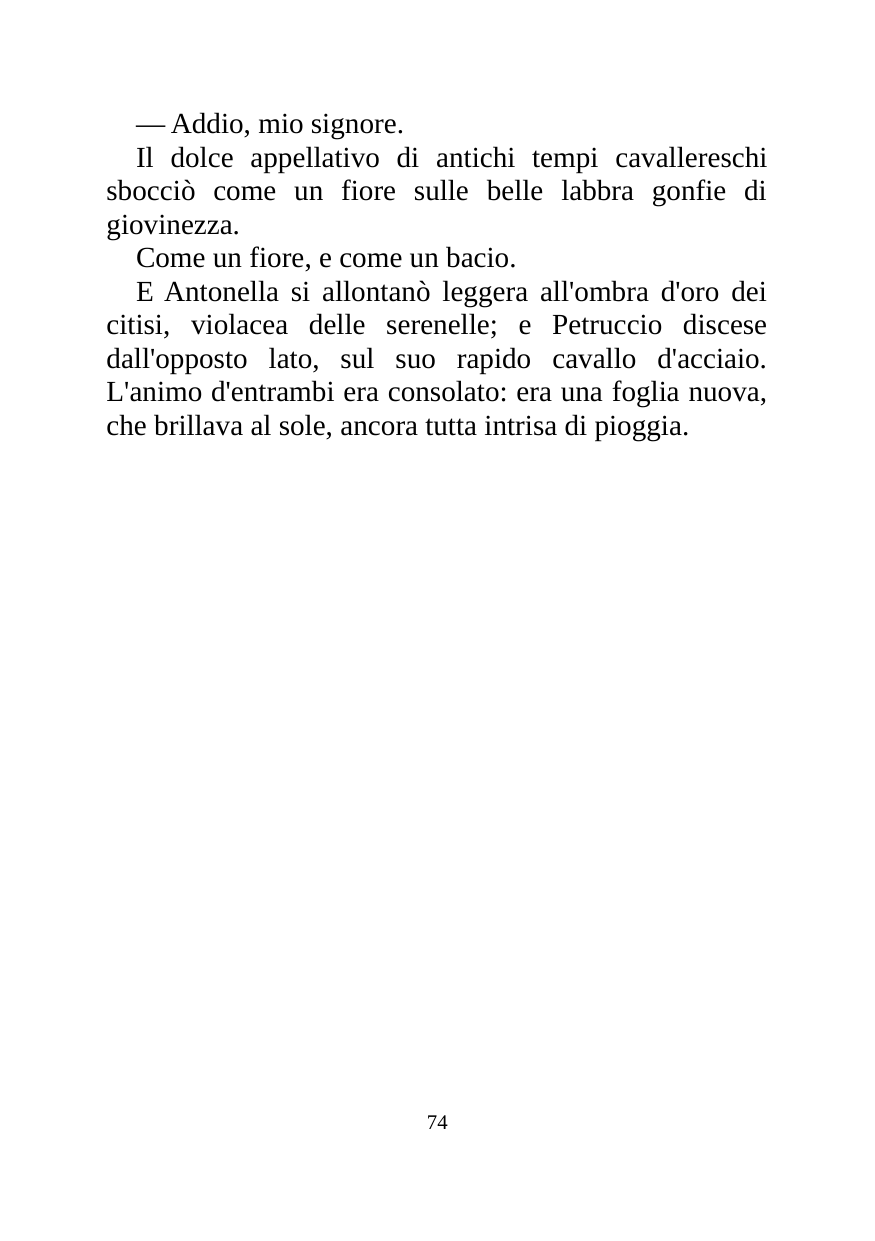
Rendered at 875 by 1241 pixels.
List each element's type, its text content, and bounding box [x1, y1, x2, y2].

text Come un fiore, e come un bacio. [106, 240, 768, 274]
text Il dolce appellativo di antichi tempi cavallereschi sbocciò come un fiore sulle belle labbra gonfie di giovinezza. [106, 140, 768, 240]
text E Antonella si allontanò leggera all'ombra d'oro dei citisi, violacea delle serenelle; e Petruccio discese dall'opposto lato, sul suo rapido cavallo d'acciaio. L'animo d'entrambi era consolato: era una foglia nuova, che brillava al sole, ancora tutta intrisa di pioggia. [106, 274, 768, 442]
text — Addio, mio signore. [106, 106, 768, 140]
